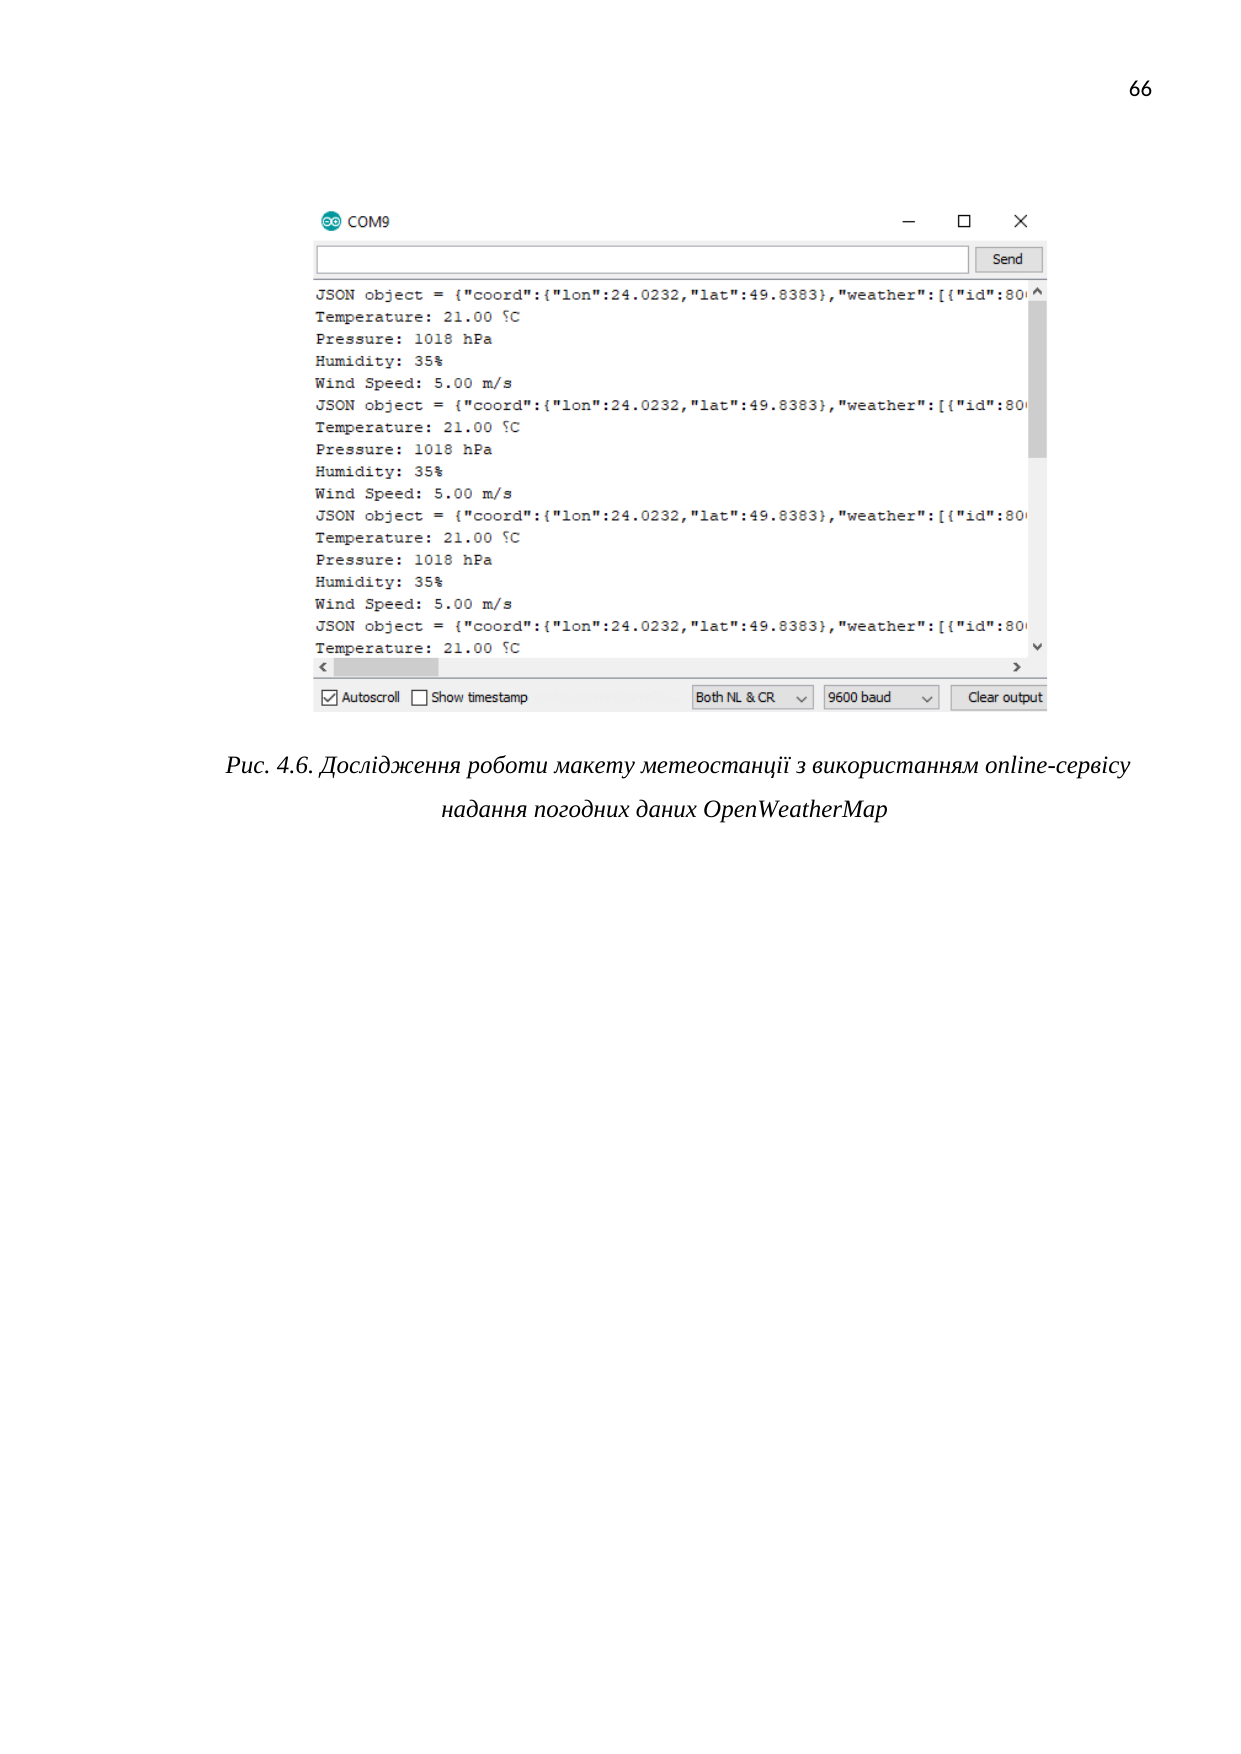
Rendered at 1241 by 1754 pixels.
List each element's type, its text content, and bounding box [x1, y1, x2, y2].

text Рис. 4.6. Дослідження роботи макету метеостанції з використанням online-сервісу надання погодних даних OpenWeatherMap [177, 751, 1152, 822]
picture [313, 204, 1048, 712]
